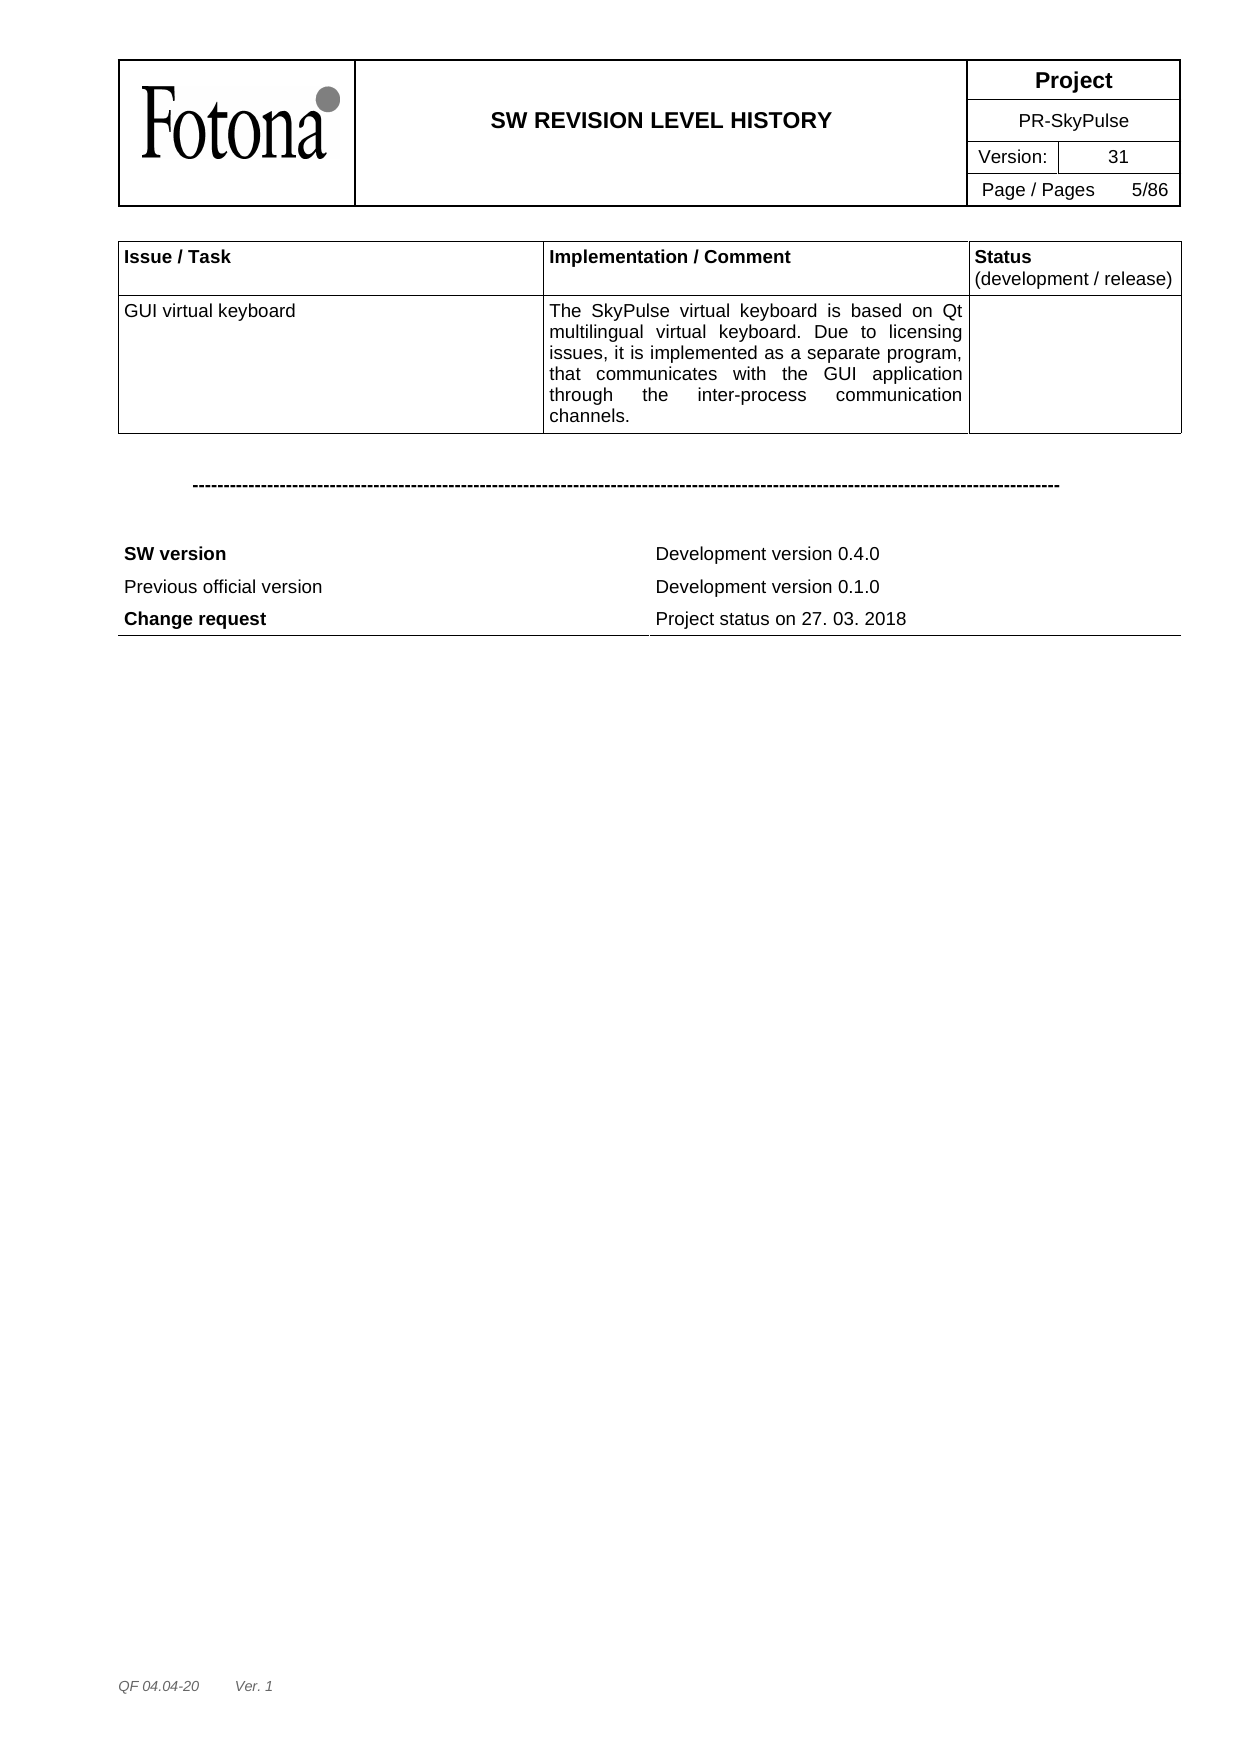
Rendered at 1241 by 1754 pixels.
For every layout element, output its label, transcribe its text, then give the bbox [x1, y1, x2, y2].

text ------------------------------------------------------------------------------------------------------------------------------------------- [118, 475, 1163, 496]
table_cell Previous official version [118, 570, 649, 603]
table_cell Development version 0.1.0 [650, 570, 1181, 603]
table_cell The SkyPulse virtual keyboard is based on Qt multilingual virtual keyboard. Due to licensing issues, it is implemented as a separate program, that communicates with the GUI application through the inter-process communication channels. [544, 296, 968, 433]
table_cell [970, 296, 1181, 433]
table_cell Change request [118, 603, 649, 635]
table_header Implementation / Comment [544, 242, 968, 295]
table_header Development version 0.4.0 [650, 538, 1181, 570]
table_header Status (development / release) [970, 242, 1181, 295]
table_cell Project status on 27. 03. 2018 [650, 603, 1181, 635]
table_cell GUI virtual keyboard [119, 296, 543, 433]
table_header SW version [118, 538, 649, 570]
table_header Issue / Task [119, 242, 543, 295]
